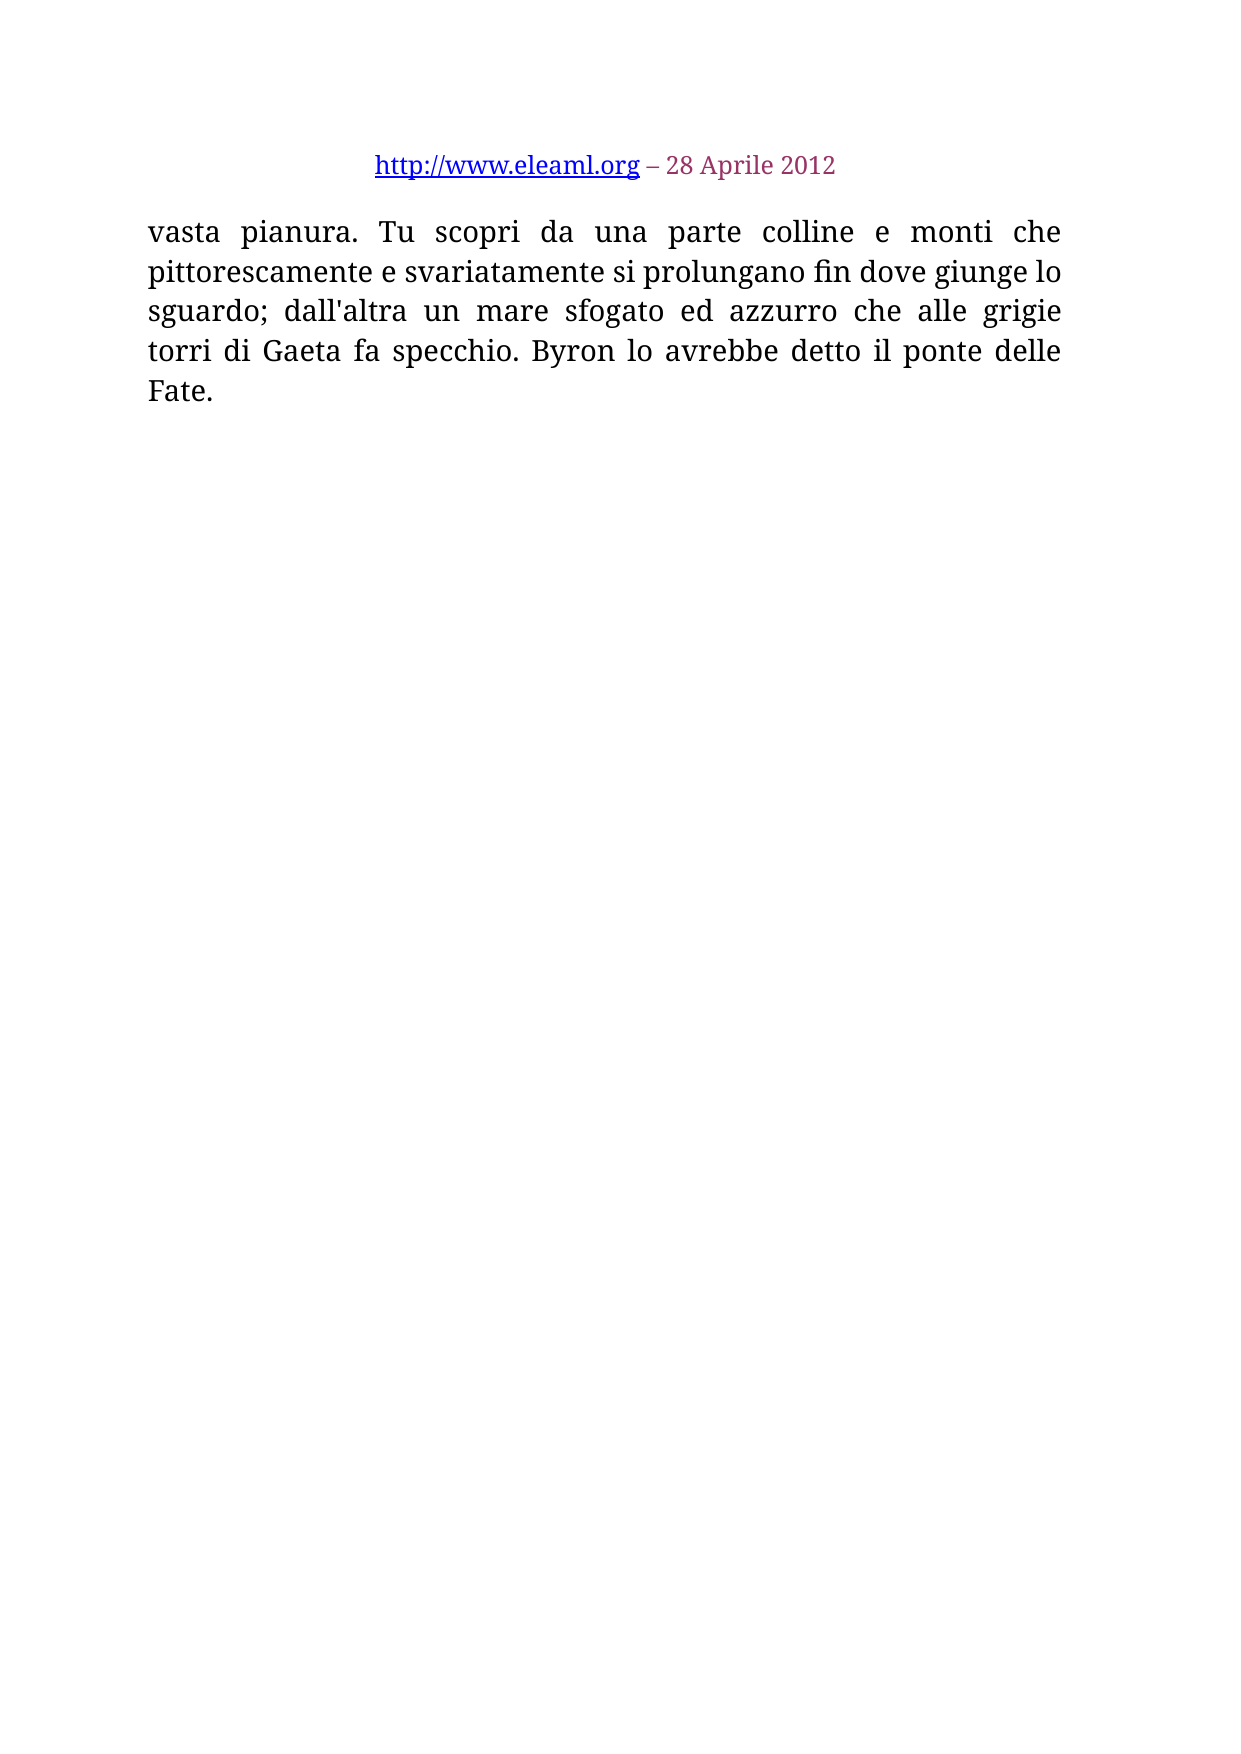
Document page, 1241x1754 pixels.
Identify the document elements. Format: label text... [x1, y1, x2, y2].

text vasta pianura. Tu scopri da una parte colline e monti che pittorescamente e svariatamente si prolungano fin dove giunge lo sguardo; dall'altra un mare sfogato ed azzurro che alle grigie torri di Gaeta fa specchio. Byron lo avrebbe detto il ponte delle Fate. [148, 211, 1063, 409]
